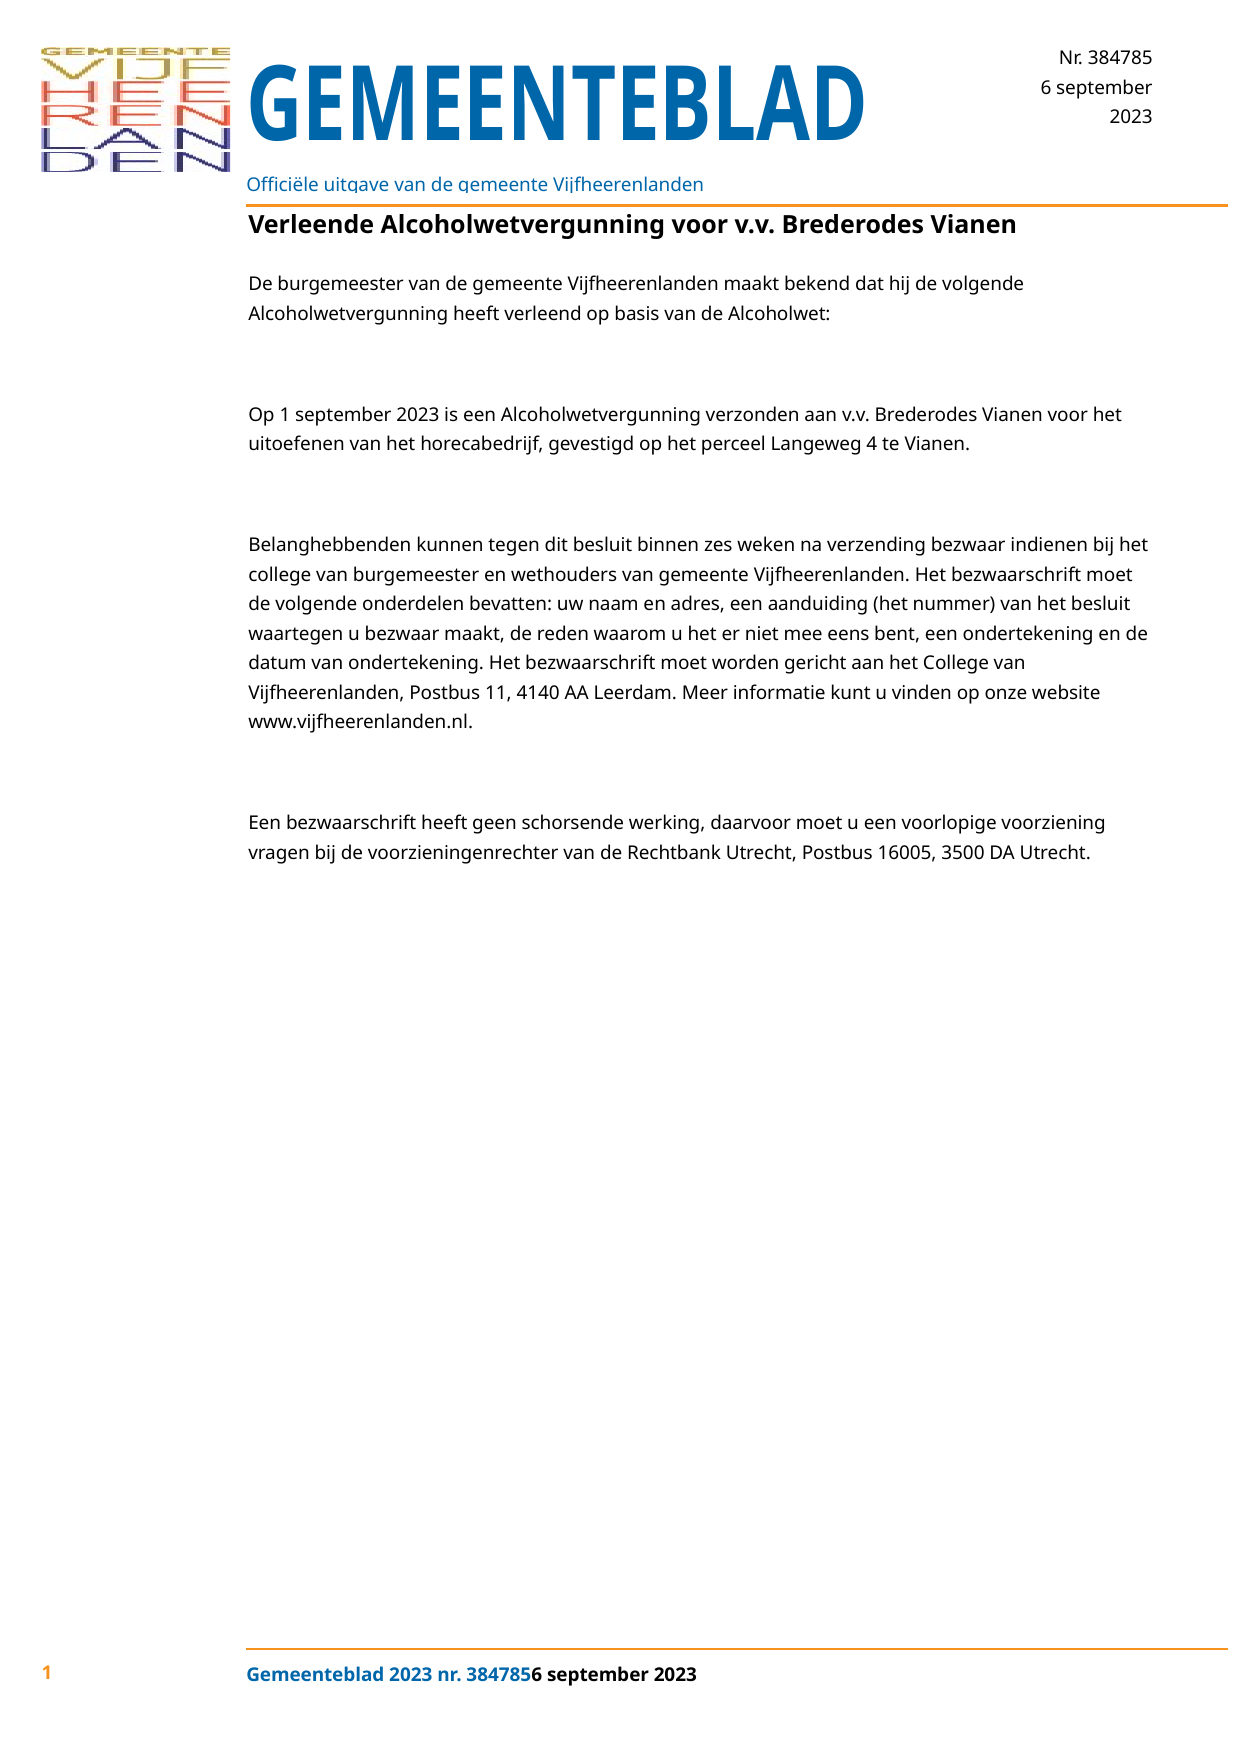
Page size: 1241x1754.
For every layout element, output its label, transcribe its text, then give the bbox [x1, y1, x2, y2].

picture [41, 47, 231, 172]
text De burgemeester van de gemeente Vijfheerenlanden maakt bekend dat hij de volgende Alcoholwetvergunning heeft verleend op basis van de Alcoholwet: [248, 270, 1152, 326]
text Een bezwaarschrift heeft geen schorsende werking, daarvoor moet u een voorlopige voorziening vragen bij de voorzieningenrechter van de Rechtbank Utrecht, Postbus 16005, 3500 DA Utrecht. [248, 809, 1152, 865]
text Op 1 september 2023 is een Alcoholwetvergunning verzonden aan v.v. Brederodes Vianen voor het uitoefenen van het horecabedrijf, gevestigd op het perceel Langeweg 4 te Vianen. [248, 401, 1152, 456]
text Belanghebbenden kunnen tegen dit besluit binnen zes weken na verzending bezwaar indienen bij het college van burgemeester en wethouders van gemeente Vijfheerenlanden. Het bezwaarschrift moet de volgende onderdelen bevatten: uw naam en adres, een aanduiding (het nummer) van het besluit waartegen u bezwaar maakt, de reden waarom u het er niet mee eens bent, een ondertekening en de datum van ondertekening. Het bezwaarschrift moet worden gericht aan het College van Vijfheerenlanden, Postbus 11, 4140 AA Leerdam. Meer informatie kunt u vinden op onze website www.vijfheerenlanden.nl. [248, 531, 1152, 734]
text Verleende Alcoholwetvergunning voor v.v. Brederodes Vianen [248, 207, 1152, 241]
